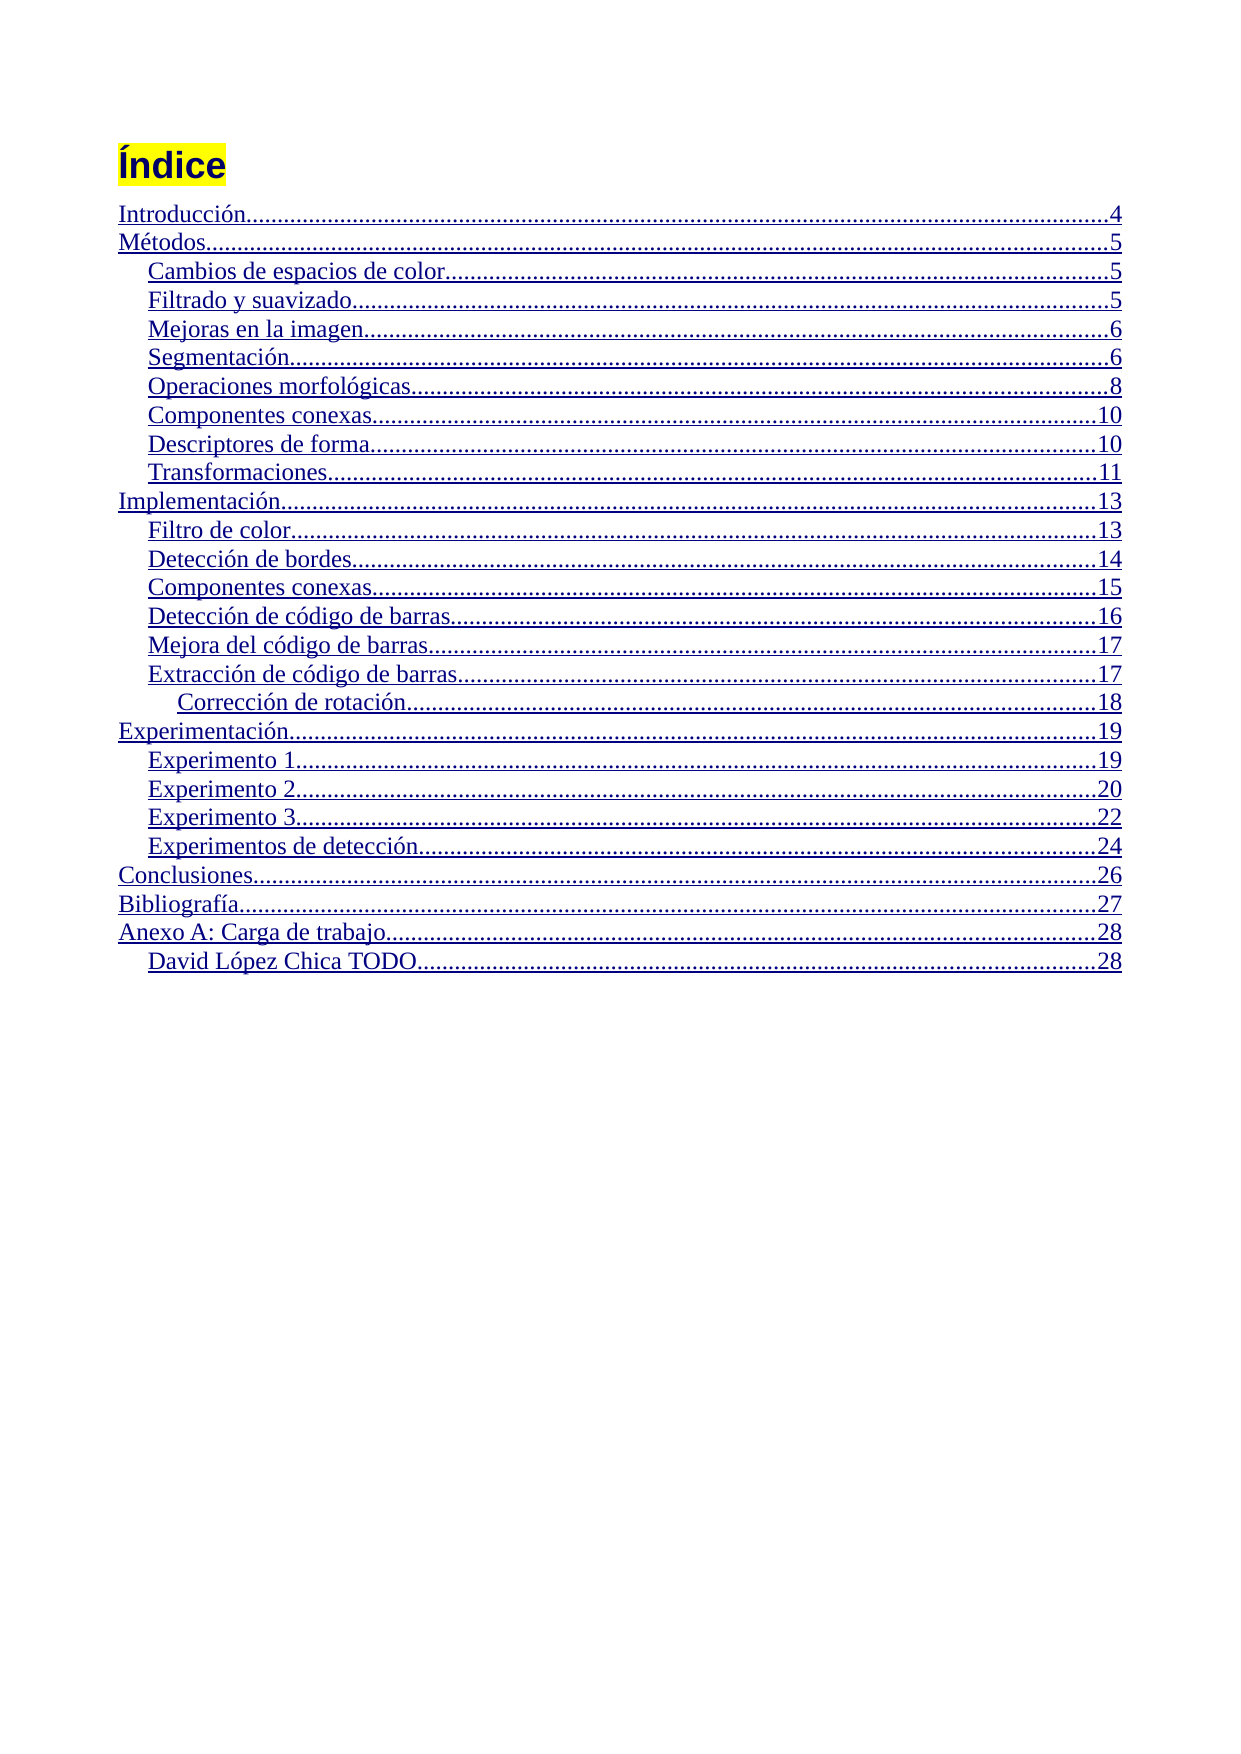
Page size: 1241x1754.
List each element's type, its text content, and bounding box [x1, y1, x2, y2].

text Detección de bordes 14 [148, 544, 1122, 569]
text Componentes conexas 10 [148, 400, 1122, 425]
text Segmentación 6 [148, 342, 1122, 367]
text Experimentos de detección 24 [148, 831, 1122, 856]
text Cambios de espacios de color 5 [148, 256, 1122, 281]
text Mejoras en la imagen 6 [148, 314, 1122, 339]
text Corrección de rotación 18 [177, 687, 1122, 712]
text Componentes conexas 15 [148, 572, 1122, 597]
text Conclusiones 26 [118, 860, 1122, 885]
text Filtro de color 13 [148, 515, 1122, 540]
text Operaciones morfológicas 8 [148, 371, 1122, 396]
text Experimento 3 22 [148, 802, 1122, 827]
text Detección de código de barras 16 [148, 601, 1122, 626]
subtitle Índice [118, 143, 1122, 186]
text Métodos 5 [118, 227, 1122, 252]
text Anexo A: Carga de trabajo 28 [118, 917, 1122, 942]
text Filtrado y suavizado 5 [148, 285, 1122, 310]
text Experimento 1 19 [148, 745, 1122, 770]
text Transformaciones 11 [148, 457, 1122, 482]
text Extracción de código de barras 17 [148, 659, 1122, 684]
text Bibliografía 27 [118, 889, 1122, 914]
text Experimentación 19 [118, 716, 1122, 741]
text Introducción 4 [118, 199, 1122, 224]
text Mejora del código de barras 17 [148, 630, 1122, 655]
text David López Chica TODO 28 [148, 946, 1122, 971]
text Experimento 2 20 [148, 774, 1122, 799]
text Descriptores de forma 10 [148, 429, 1122, 454]
text Implementación 13 [118, 486, 1122, 511]
